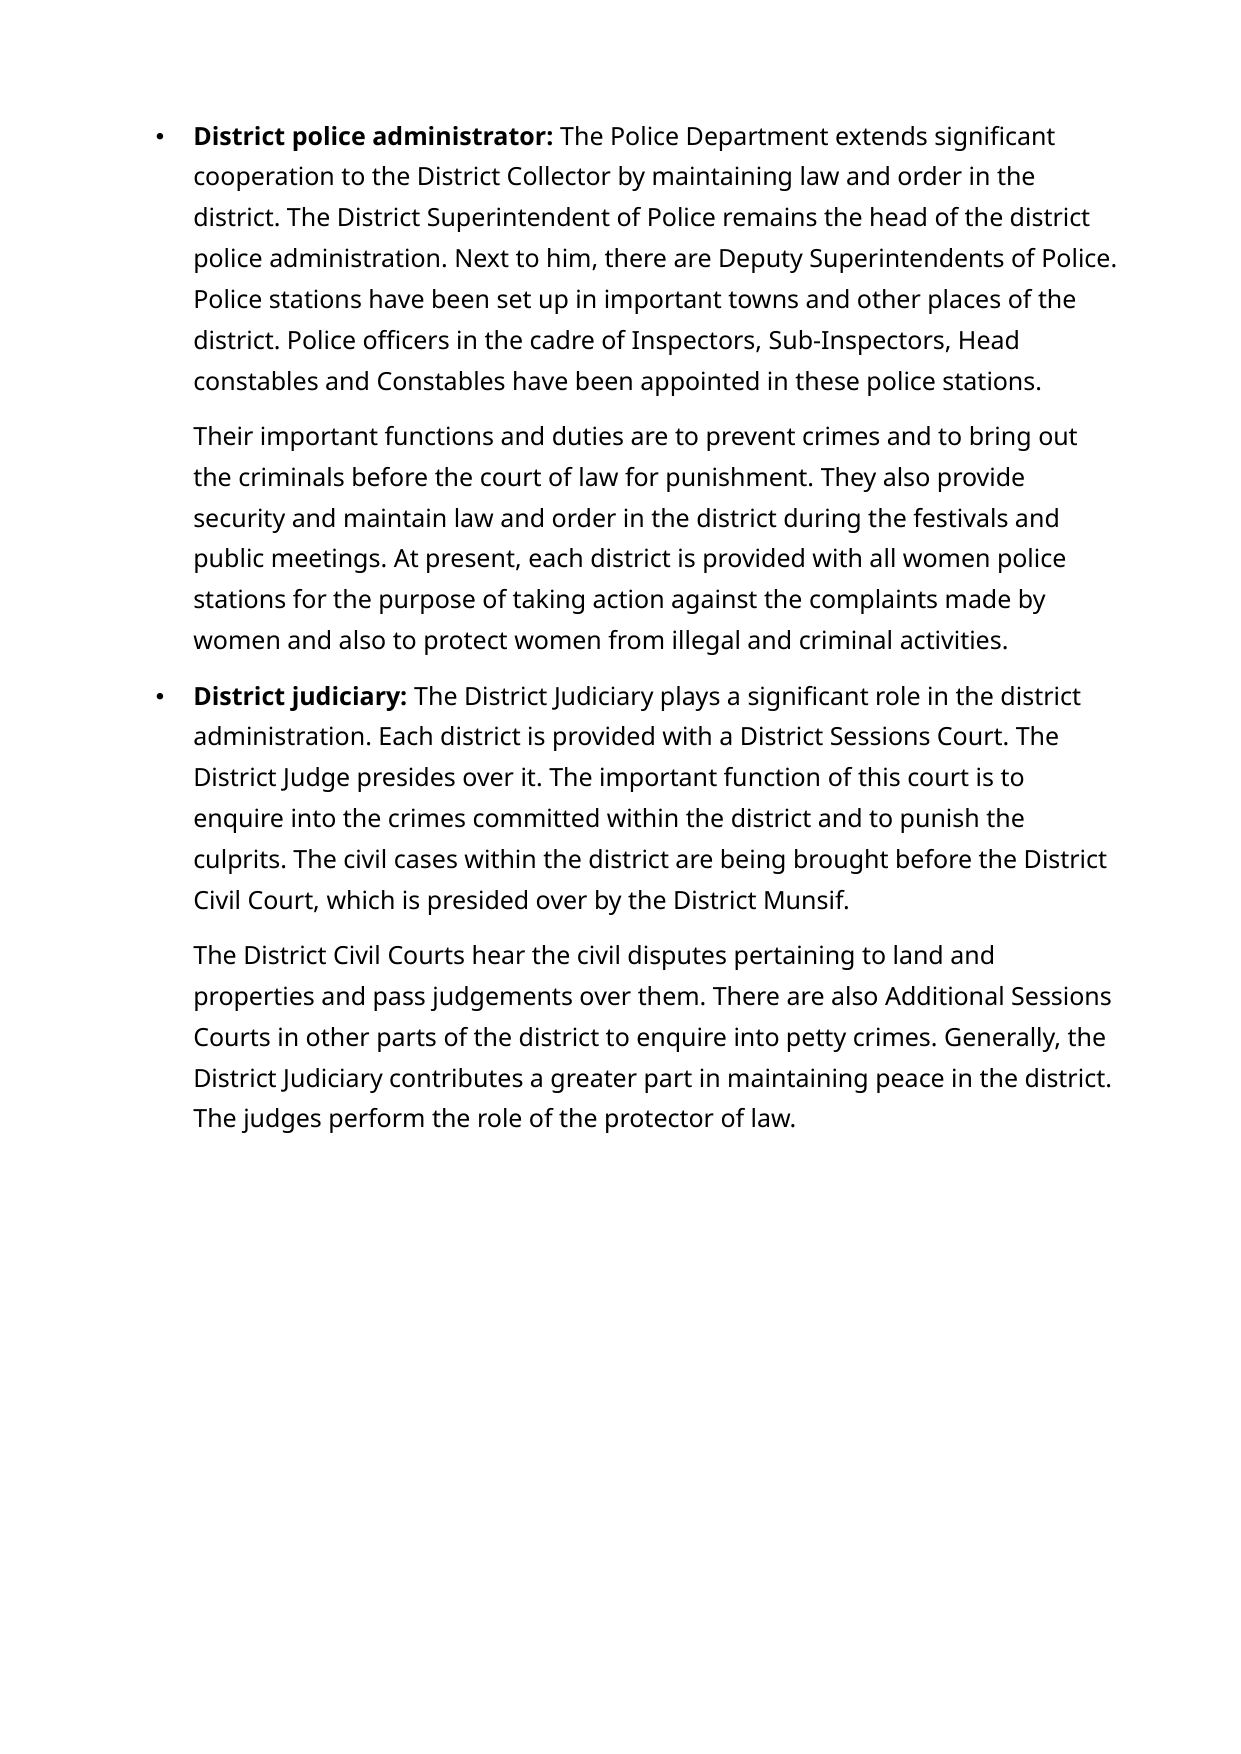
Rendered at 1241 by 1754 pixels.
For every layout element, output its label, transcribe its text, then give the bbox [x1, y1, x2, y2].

list District police administrator: The Police Department extends significant cooperation to the District Collector by maintaining law and order in the district. The District Superintendent of Police remains the head of the district police administration. Next to him, there are Deputy Superintendents of Police. Police stations have been set up in important towns and other places of the district. Police officers in the cadre of Inspectors, Sub-Inspectors, Head constables and Constables have been appointed in these police stations. [156, 118, 1122, 397]
list The District Civil Courts hear the civil disputes pertaining to land and properties and pass judgements over them. There are also Additional Sessions Courts in other parts of the district to enquire into petty crimes. Generally, the District Judiciary contributes a greater part in maintaining peace in the district. The judges perform the role of the protector of law. [156, 938, 1122, 1135]
list District judiciary: The District Judiciary plays a significant role in the district administration. Each district is provided with a District Sessions Court. The District Judge presides over it. The important function of this court is to enquire into the crimes committed within the district and to punish the culprits. The civil cases within the district are being brought before the District Civil Court, which is presided over by the District Munsif. [156, 678, 1122, 916]
list Their important functions and duties are to prevent crimes and to bring out the criminals before the court of law for punishment. They also provide security and maintain law and order in the district during the festivals and public meetings. At present, each district is provided with all women police stations for the purpose of taking action against the complaints made by women and also to protect women from illegal and criminal activities. [156, 418, 1122, 657]
